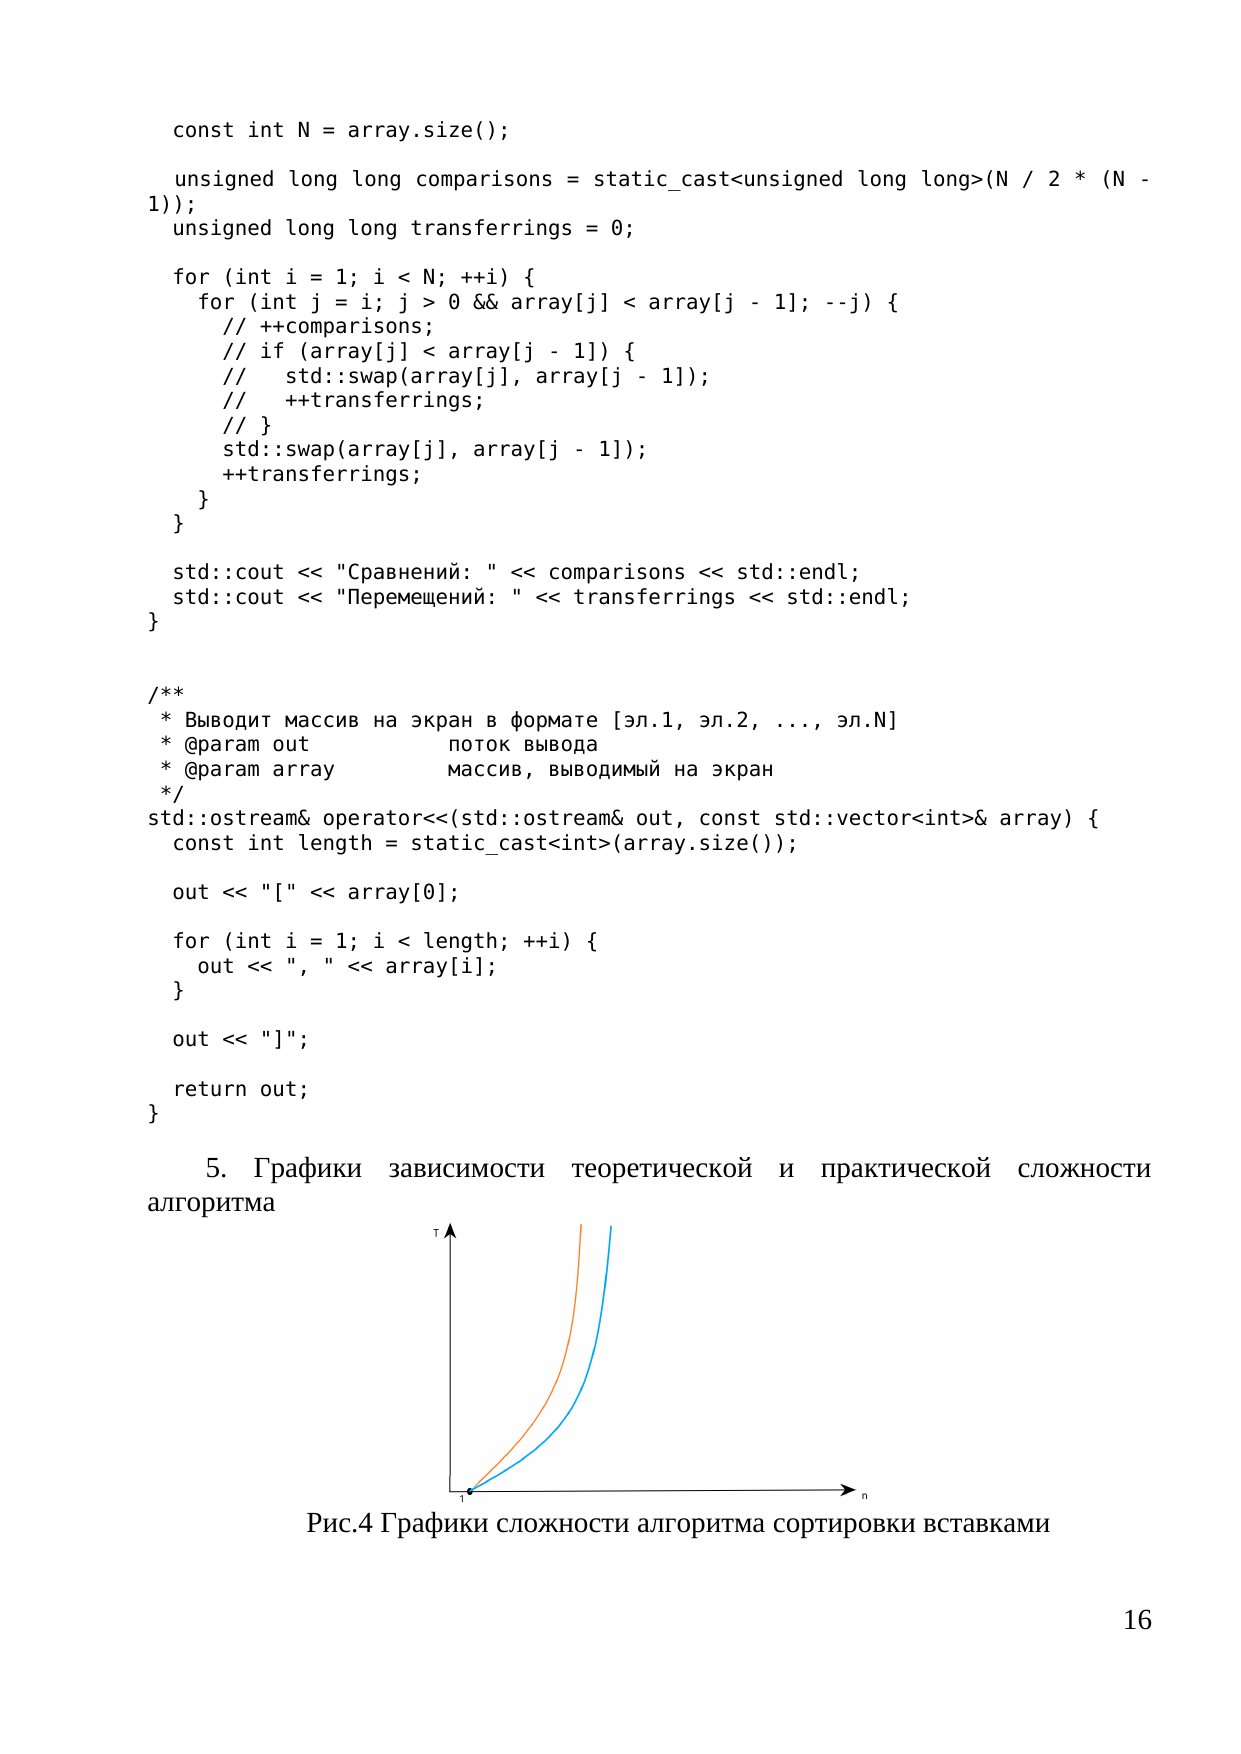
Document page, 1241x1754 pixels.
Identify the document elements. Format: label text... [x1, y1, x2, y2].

text for (int i = 1; i < N; ++i) { [147, 265, 1152, 289]
text * Выводит массив на экран в формате [эл.1, эл.2, ..., эл.N] [147, 708, 1152, 732]
text const int N = array.size(); [147, 118, 1152, 142]
text } [147, 978, 1152, 1002]
text unsigned long long comparisons = static_cast<unsigned long long>(N / 2 * (N - 1)); [147, 167, 1152, 216]
text * @param out поток вывода [147, 732, 1152, 757]
text /** [147, 683, 1152, 707]
text */ [147, 782, 1152, 806]
text Рис.4 Графики сложности алгоритма сортировки вставками [147, 1505, 1152, 1538]
text std::ostream& operator<<(std::ostream& out, const std::vector<int>& array) { [147, 806, 1152, 830]
text for (int j = i; j > 0 && array[j] < array[j - 1]; --j) { [147, 290, 1152, 314]
text out << "[" << array[0]; [147, 880, 1152, 904]
text // } [147, 413, 1152, 437]
text const int length = static_cast<int>(array.size()); [147, 831, 1152, 855]
text * @param array массив, выводимый на экран [147, 757, 1152, 781]
text std::cout << "Сравнений: " << comparisons << std::endl; [147, 560, 1152, 584]
picture [407, 1217, 892, 1505]
text // std::swap(array[j], array[j - 1]); [147, 364, 1152, 388]
text } [147, 609, 1152, 634]
text // ++transferrings; [147, 388, 1152, 412]
text unsigned long long transferrings = 0; [147, 216, 1152, 240]
text // if (array[j] < array[j - 1]) { [147, 339, 1152, 363]
text ++transferrings; [147, 462, 1152, 486]
text } [147, 1101, 1152, 1125]
text out << ", " << array[i]; [147, 954, 1152, 978]
text std::cout << "Перемещений: " << transferrings << std::endl; [147, 585, 1152, 609]
text // ++comparisons; [147, 314, 1152, 339]
text } [147, 487, 1152, 511]
text } [147, 511, 1152, 535]
text return out; [147, 1077, 1152, 1101]
text std::swap(array[j], array[j - 1]); [147, 437, 1152, 462]
text 5. Графики зависимости теоретической и практической сложности алгоритма [147, 1150, 1152, 1217]
text for (int i = 1; i < length; ++i) { [147, 929, 1152, 953]
text out << "]"; [147, 1027, 1152, 1052]
